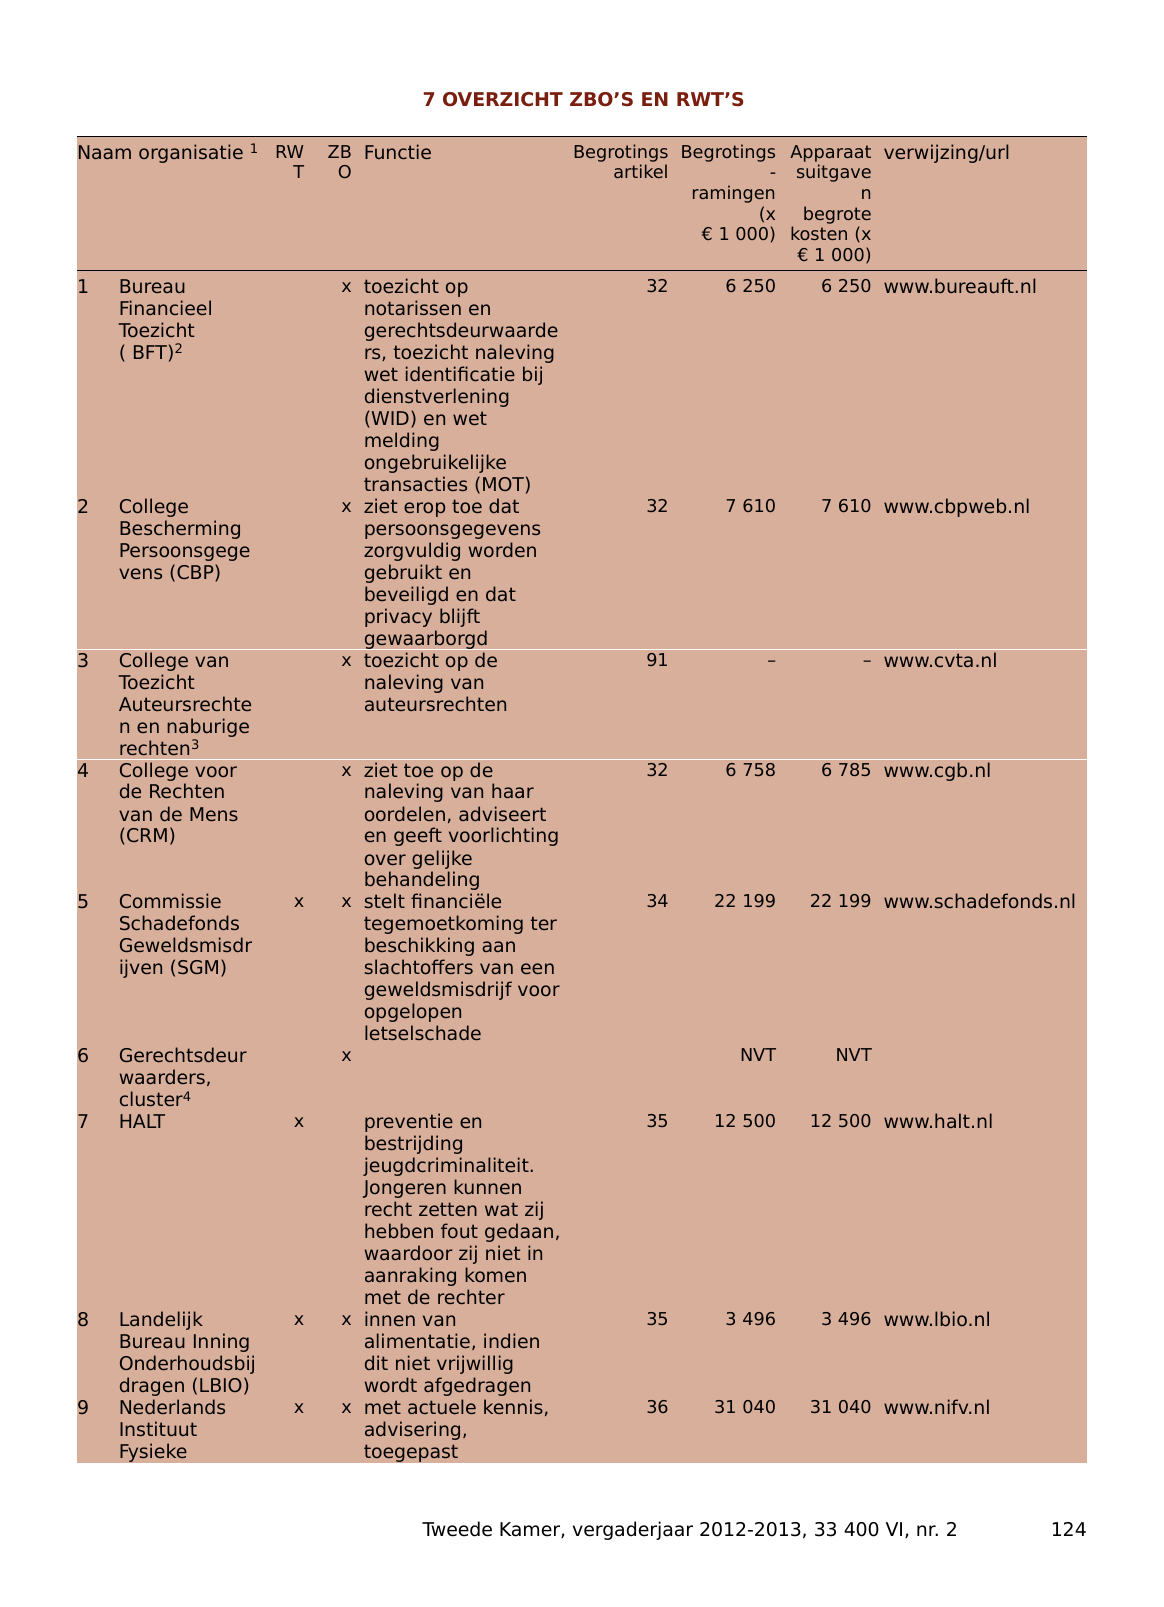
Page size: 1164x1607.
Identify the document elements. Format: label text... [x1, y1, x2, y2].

table_cell – [782, 650, 877, 759]
table_cell [262, 496, 310, 649]
table_cell Commissie Schadefonds Geweldsmisdrijven (SGM) [113, 891, 262, 1045]
table_header Begrotingsartikel [567, 137, 674, 270]
table_cell ziet erop toe dat persoonsgegevens zorgvuldig worden gebruikt en beveiligd en dat privacy blijft gewaarborgd [358, 496, 567, 649]
table_cell Nederlands Instituut Fysieke [113, 1397, 262, 1463]
table_cell 1 [77, 271, 113, 496]
subtitle 7 OVERZICHT ZBO’S EN RWT’S [422, 89, 1087, 111]
table_cell x [310, 496, 357, 649]
table_cell x [310, 1045, 357, 1111]
table_header Begrotings- ramingen (x € 1 000) [674, 137, 782, 270]
table_cell 91 [567, 650, 674, 759]
table_cell [262, 650, 310, 759]
table_cell met actuele kennis, advisering, toegepast [358, 1397, 567, 1463]
table_cell Landelijk Bureau Inning Onderhoudsbijdragen (LBIO) [113, 1309, 262, 1397]
table_cell www.cgb.nl [878, 760, 1087, 891]
table_cell 3 496 [782, 1309, 877, 1397]
table_cell 6 250 [674, 271, 782, 496]
table_cell innen van alimentatie, indien dit niet vrijwillig wordt afgedragen [358, 1309, 567, 1397]
table_cell 3 [77, 650, 113, 759]
table_cell x [262, 1309, 310, 1397]
table_cell – [674, 650, 782, 759]
table_header Functie [358, 137, 567, 270]
table_cell Bureau Financieel Toezicht ( BFT)2 [113, 271, 262, 496]
table_cell 31 040 [674, 1397, 782, 1463]
table_cell www.halt.nl [878, 1111, 1087, 1309]
table_cell Gerechtsdeurwaarders, cluster4 [113, 1045, 262, 1111]
table_cell [567, 1045, 674, 1111]
table_cell 12 500 [674, 1111, 782, 1309]
table_cell 12 500 [782, 1111, 877, 1309]
table_cell HALT [113, 1111, 262, 1309]
table_cell 32 [567, 271, 674, 496]
table_cell www.cbpweb.nl [878, 496, 1087, 649]
table_cell 34 [567, 891, 674, 1045]
table_cell 36 [567, 1397, 674, 1463]
table_cell 6 758 [674, 760, 782, 891]
table_cell stelt financiële tegemoetkoming ter beschikking aan slachtoffers van een geweldsmisdrijf voor opgelopen letselschade [358, 891, 567, 1045]
table_cell 32 [567, 496, 674, 649]
table_cell x [310, 650, 357, 759]
table_cell x [310, 891, 357, 1045]
table_cell 5 [77, 891, 113, 1045]
table_cell www.schadefonds.nl [878, 891, 1087, 1045]
table_cell x [262, 891, 310, 1045]
table_cell x [310, 271, 357, 496]
table_cell 22 199 [674, 891, 782, 1045]
table_cell www.nifv.nl [878, 1397, 1087, 1463]
table_cell 8 [77, 1309, 113, 1397]
table_cell [878, 1045, 1087, 1111]
table_cell toezicht op de naleving van auteursrechten [358, 650, 567, 759]
table_cell 6 250 [782, 271, 877, 496]
table_cell [262, 271, 310, 496]
table_cell [262, 760, 310, 891]
table_cell 4 [77, 760, 113, 891]
table_cell www.bureauft.nl [878, 271, 1087, 496]
table_cell NVT [782, 1045, 877, 1111]
table_cell 9 [77, 1397, 113, 1463]
table_cell 3 496 [674, 1309, 782, 1397]
table_header Apparaatsuitgaven begrote kosten (x € 1 000) [782, 137, 877, 270]
table_cell www.cvta.nl [878, 650, 1087, 759]
table_cell 6 [77, 1045, 113, 1111]
table_cell 35 [567, 1111, 674, 1309]
table_cell www.lbio.nl [878, 1309, 1087, 1397]
table_cell x [310, 1309, 357, 1397]
table_cell College Bescherming Persoonsgegevens (CBP) [113, 496, 262, 649]
table_cell 32 [567, 760, 674, 891]
table_cell x [262, 1397, 310, 1463]
table_cell College voor de Rechten van de Mens (CRM) [113, 760, 262, 891]
table_cell 22 199 [782, 891, 877, 1045]
table_cell 35 [567, 1309, 674, 1397]
table_cell toezicht op notarissen en gerechtsdeurwaarders, toezicht naleving wet identificatie bij dienstverlening (WID) en wet melding ongebruikelijke transacties (MOT) [358, 271, 567, 496]
table_cell 7 610 [782, 496, 877, 649]
table_cell x [262, 1111, 310, 1309]
table_cell x [310, 760, 357, 891]
table_cell [310, 1111, 357, 1309]
table_cell 7 [77, 1111, 113, 1309]
table_cell [358, 1045, 567, 1111]
table_cell ziet toe op de naleving van haar oordelen, adviseert en geeft voorlichting over gelijke behandeling [358, 760, 567, 891]
table_cell NVT [674, 1045, 782, 1111]
table_cell 31 040 [782, 1397, 877, 1463]
table_header ZBO [310, 137, 357, 270]
table_cell [262, 1045, 310, 1111]
table_header verwijzing/url [878, 137, 1087, 270]
table_header RWT [262, 137, 310, 270]
table_cell 7 610 [674, 496, 782, 649]
table_cell College van Toezicht Auteursrechten en naburige rechten3 [113, 650, 262, 759]
table_cell 6 785 [782, 760, 877, 891]
table_cell 2 [77, 496, 113, 649]
table_header Naam organisatie 1 [77, 137, 262, 270]
table_cell x [310, 1397, 357, 1463]
table_cell preventie en bestrijding jeugdcriminaliteit. Jongeren kunnen recht zetten wat zij hebben fout gedaan, waardoor zij niet in aanraking komen met de rechter [358, 1111, 567, 1309]
